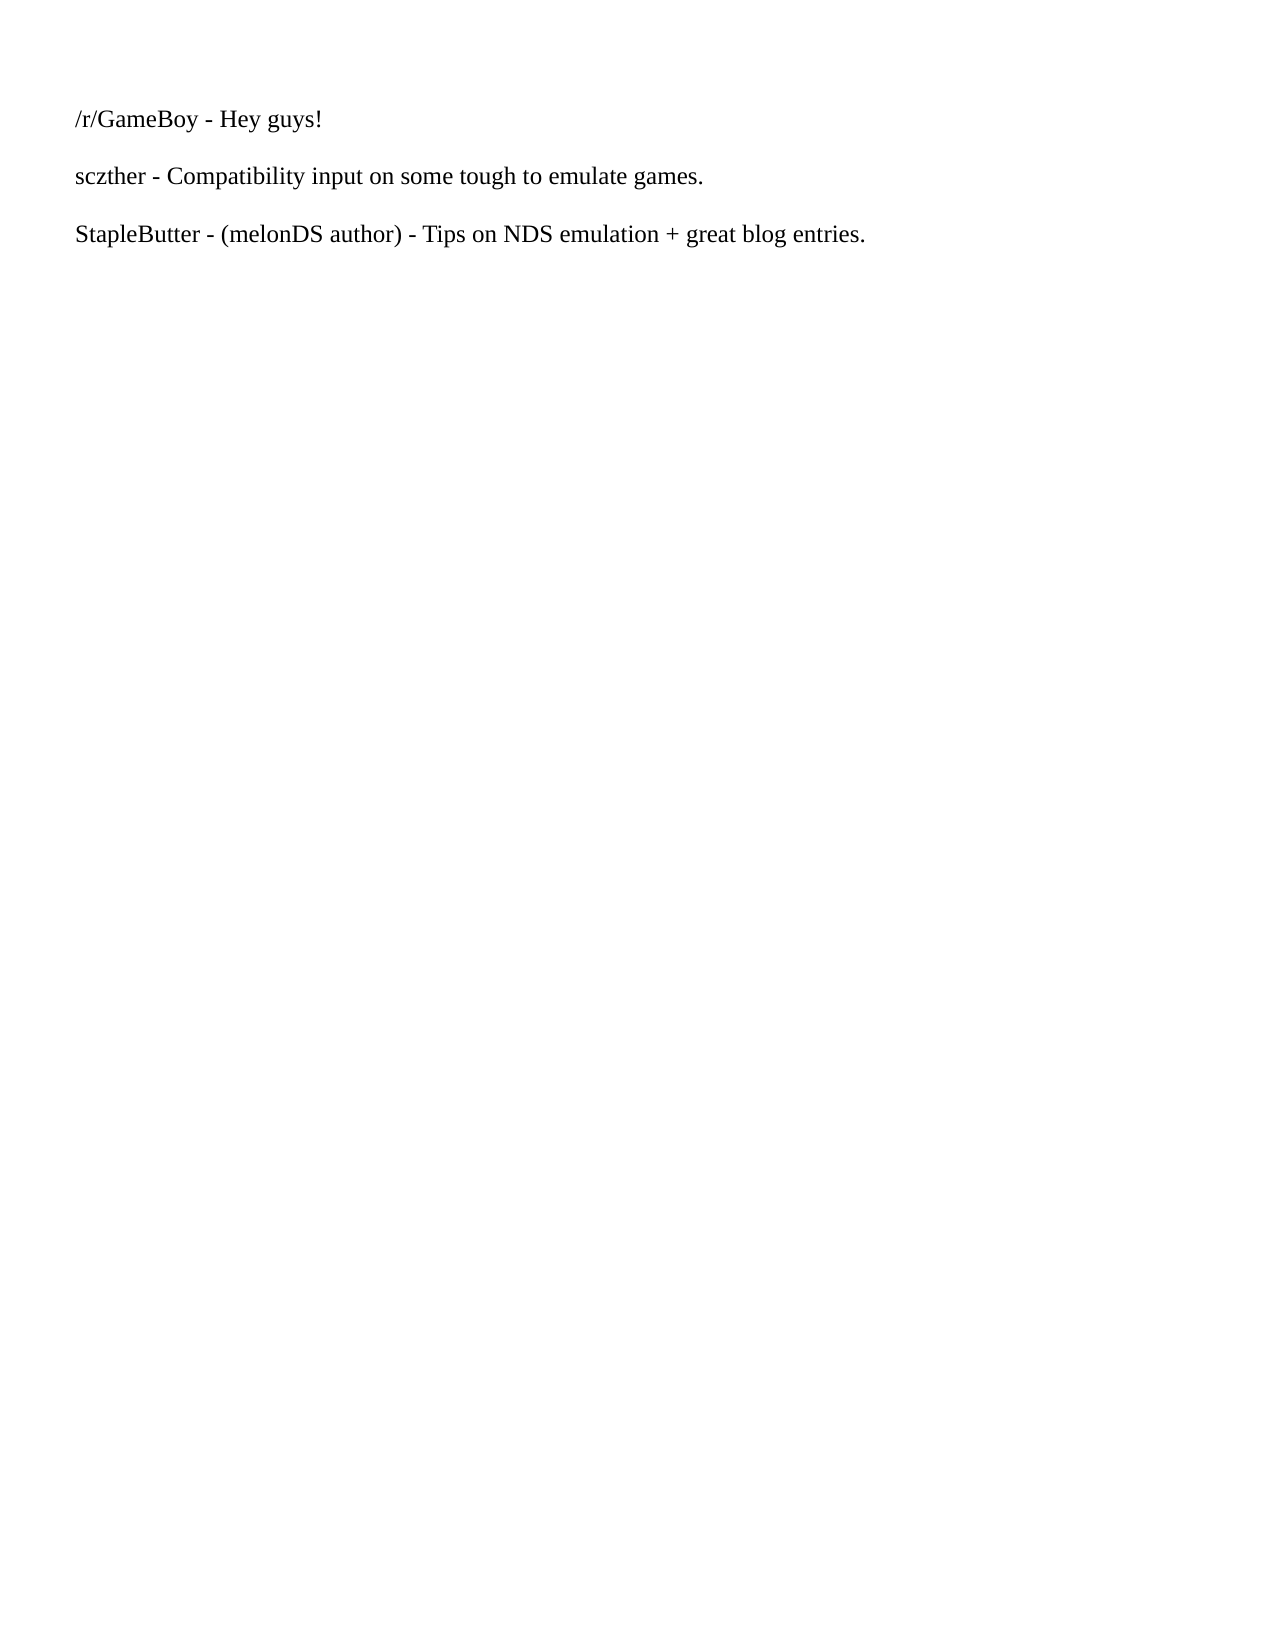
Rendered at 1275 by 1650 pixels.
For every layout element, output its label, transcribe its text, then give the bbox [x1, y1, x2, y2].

text StapleButter - (melonDS author) - Tips on NDS emulation + great blog entries. [75, 219, 1200, 247]
text /r/GameBoy - Hey guys! [75, 104, 1200, 132]
text sczther - Compatibility input on some tough to emulate games. [75, 161, 1200, 190]
